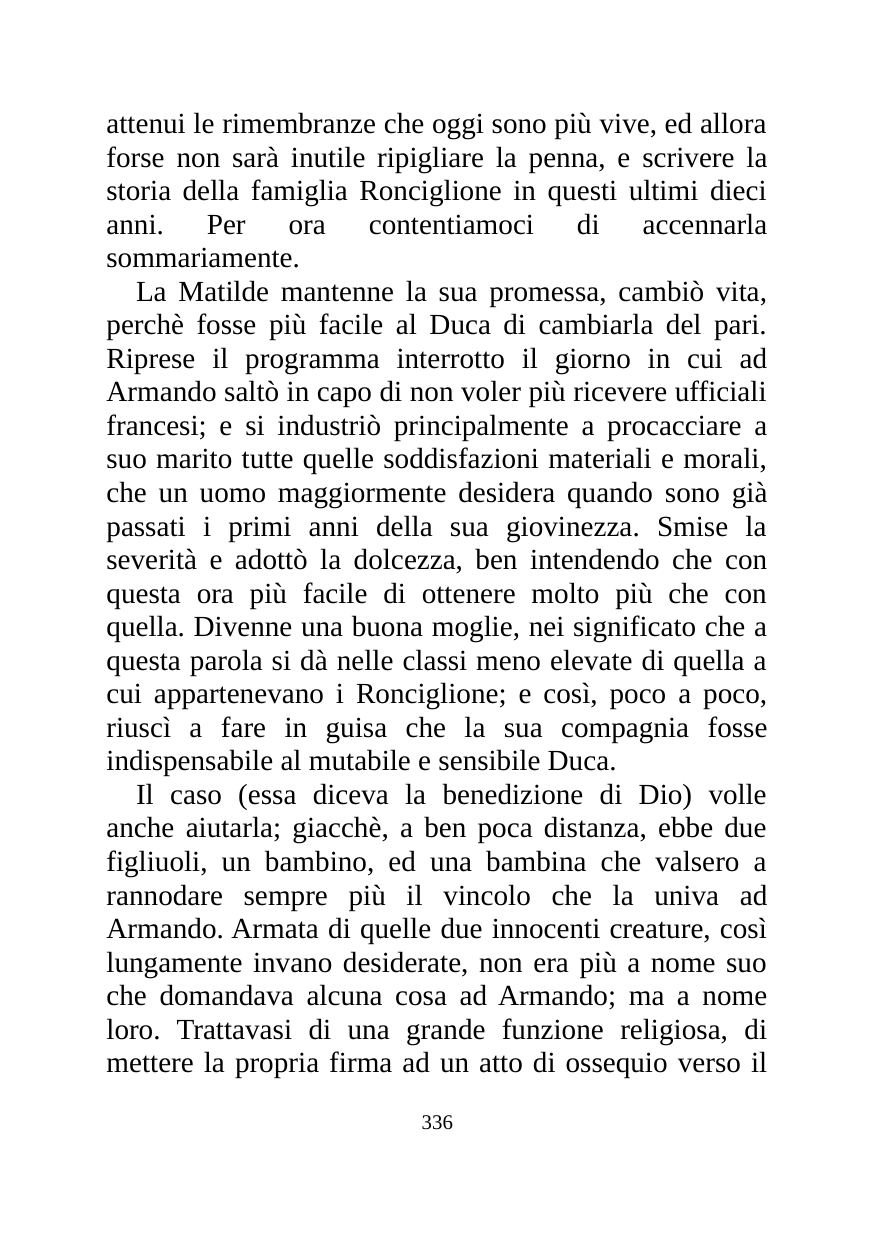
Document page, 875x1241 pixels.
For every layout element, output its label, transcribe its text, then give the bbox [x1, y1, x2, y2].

text Il caso (essa diceva la benedizione di Dio) volle anche aiutarla; giacchè, a ben poca distanza, ebbe due figliuoli, un bambino, ed una bambina che valsero a rannodare sempre più il vincolo che la univa ad Armando. Armata di quelle due innocenti creature, così lungamente invano desiderate, non era più a nome suo che domandava alcuna cosa ad Armando; ma a nome loro. Trattavasi di una grande funzione religiosa, di mettere la propria firma ad un atto di ossequio verso il [106, 777, 768, 1079]
text attenui le rimembranze che oggi sono più vive, ed allora forse non sarà inutile ripigliare la penna, e scrivere la storia della famiglia Ronciglione in questi ultimi dieci anni. Per ora contentiamoci di accennarla sommariamente. [106, 106, 768, 274]
text La Matilde mantenne la sua promessa, cambiò vita, perchè fosse più facile al Duca di cambiarla del pari. Riprese il programma interrotto il giorno in cui ad Armando saltò in capo di non voler più ricevere ufficiali francesi; e si industriò principalmente a procacciare a suo marito tutte quelle soddisfazioni materiali e morali, che un uomo maggiormente desidera quando sono già passati i primi anni della sua giovinezza. Smise la severità e adottò la dolcezza, ben intendendo che con questa ora più facile di ottenere molto più che con quella. Divenne una buona moglie, nei significato che a questa parola si dà nelle classi meno elevate di quella a cui appartenevano i Ronciglione; e così, poco a poco, riuscì a fare in guisa che la sua compagnia fosse indispensabile al mutabile e sensibile Duca. [106, 274, 768, 777]
